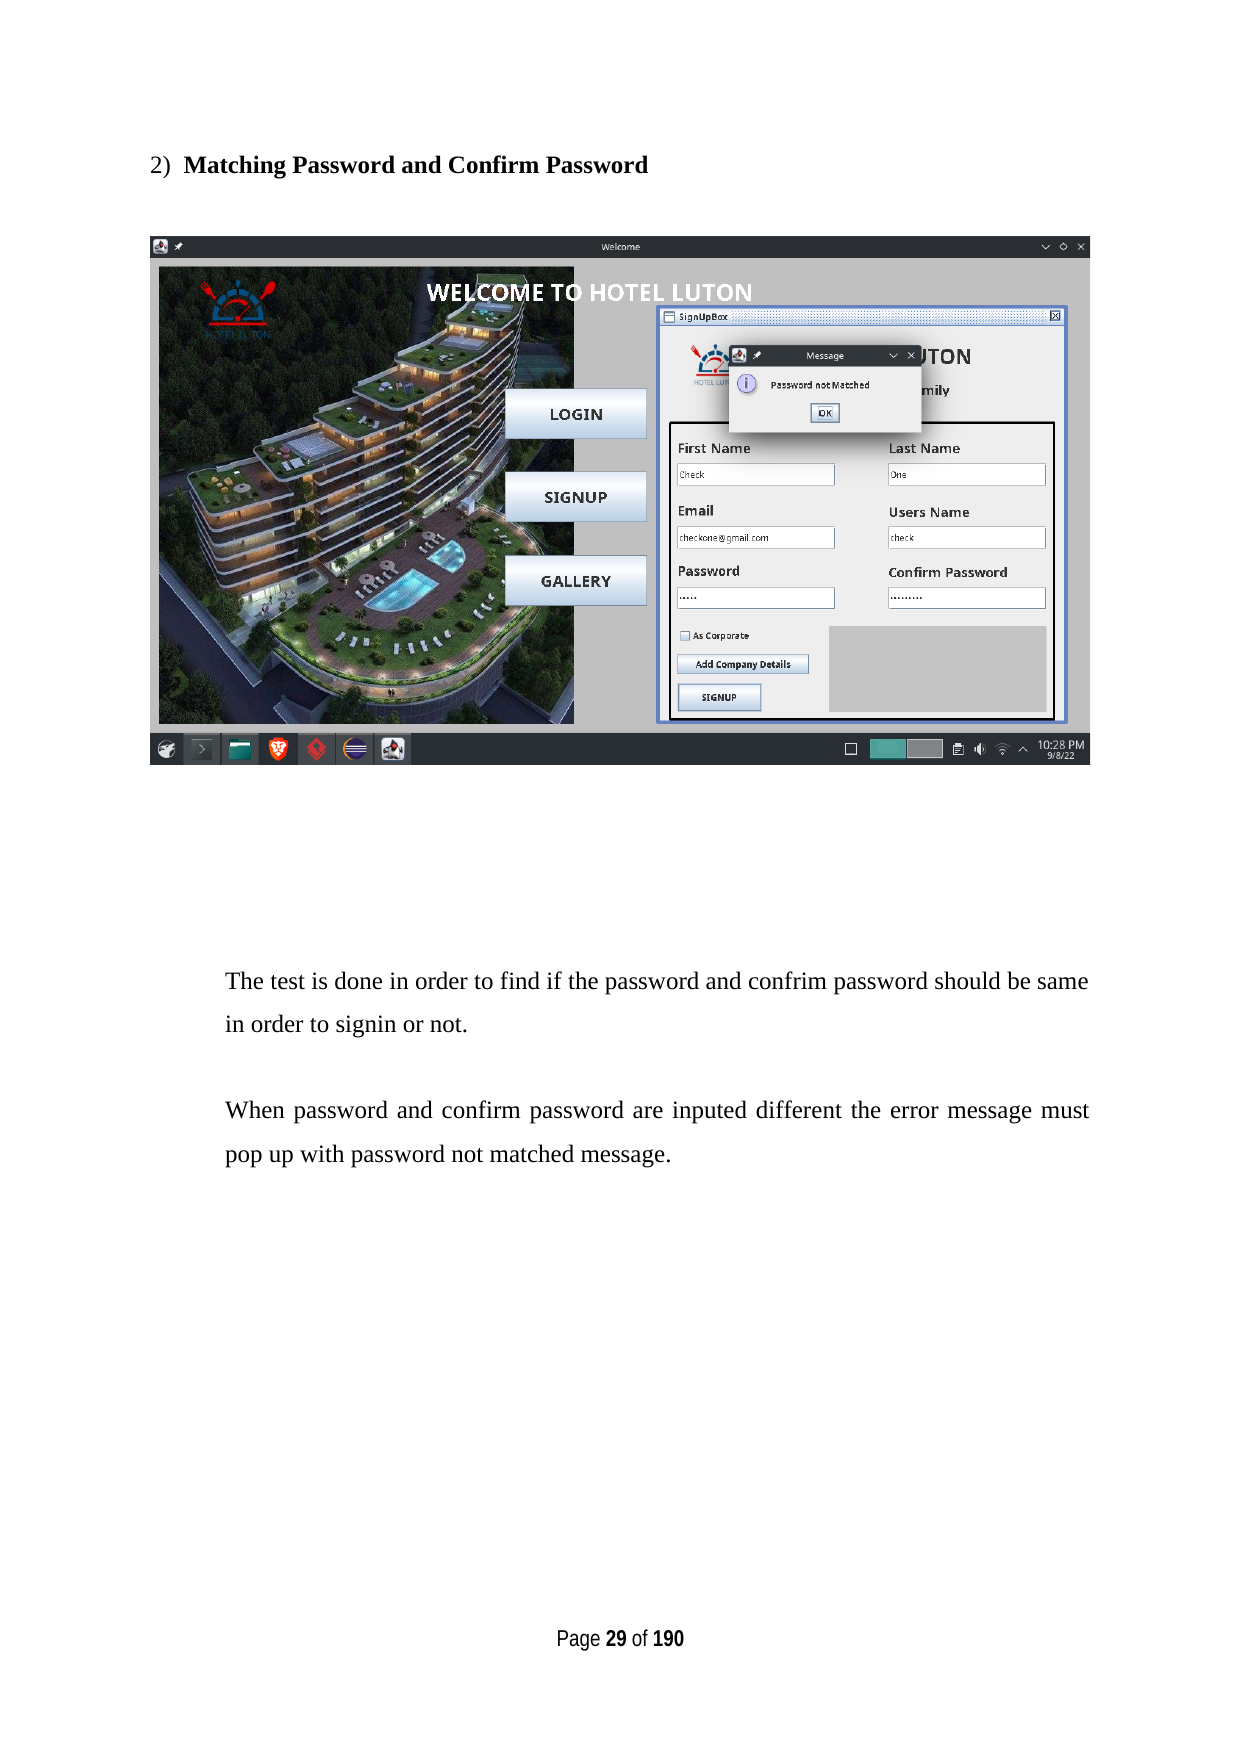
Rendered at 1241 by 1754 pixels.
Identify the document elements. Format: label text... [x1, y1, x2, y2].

text When password and confirm password are inputed different the error message must pop up with password not matched message. [225, 1096, 1090, 1167]
text The test is done in order to find if the password and confrim password should be same in order to signin or not. [225, 966, 1090, 1038]
list 2) Matching Password and Confirm Password [150, 150, 1090, 179]
picture [150, 236, 1091, 765]
